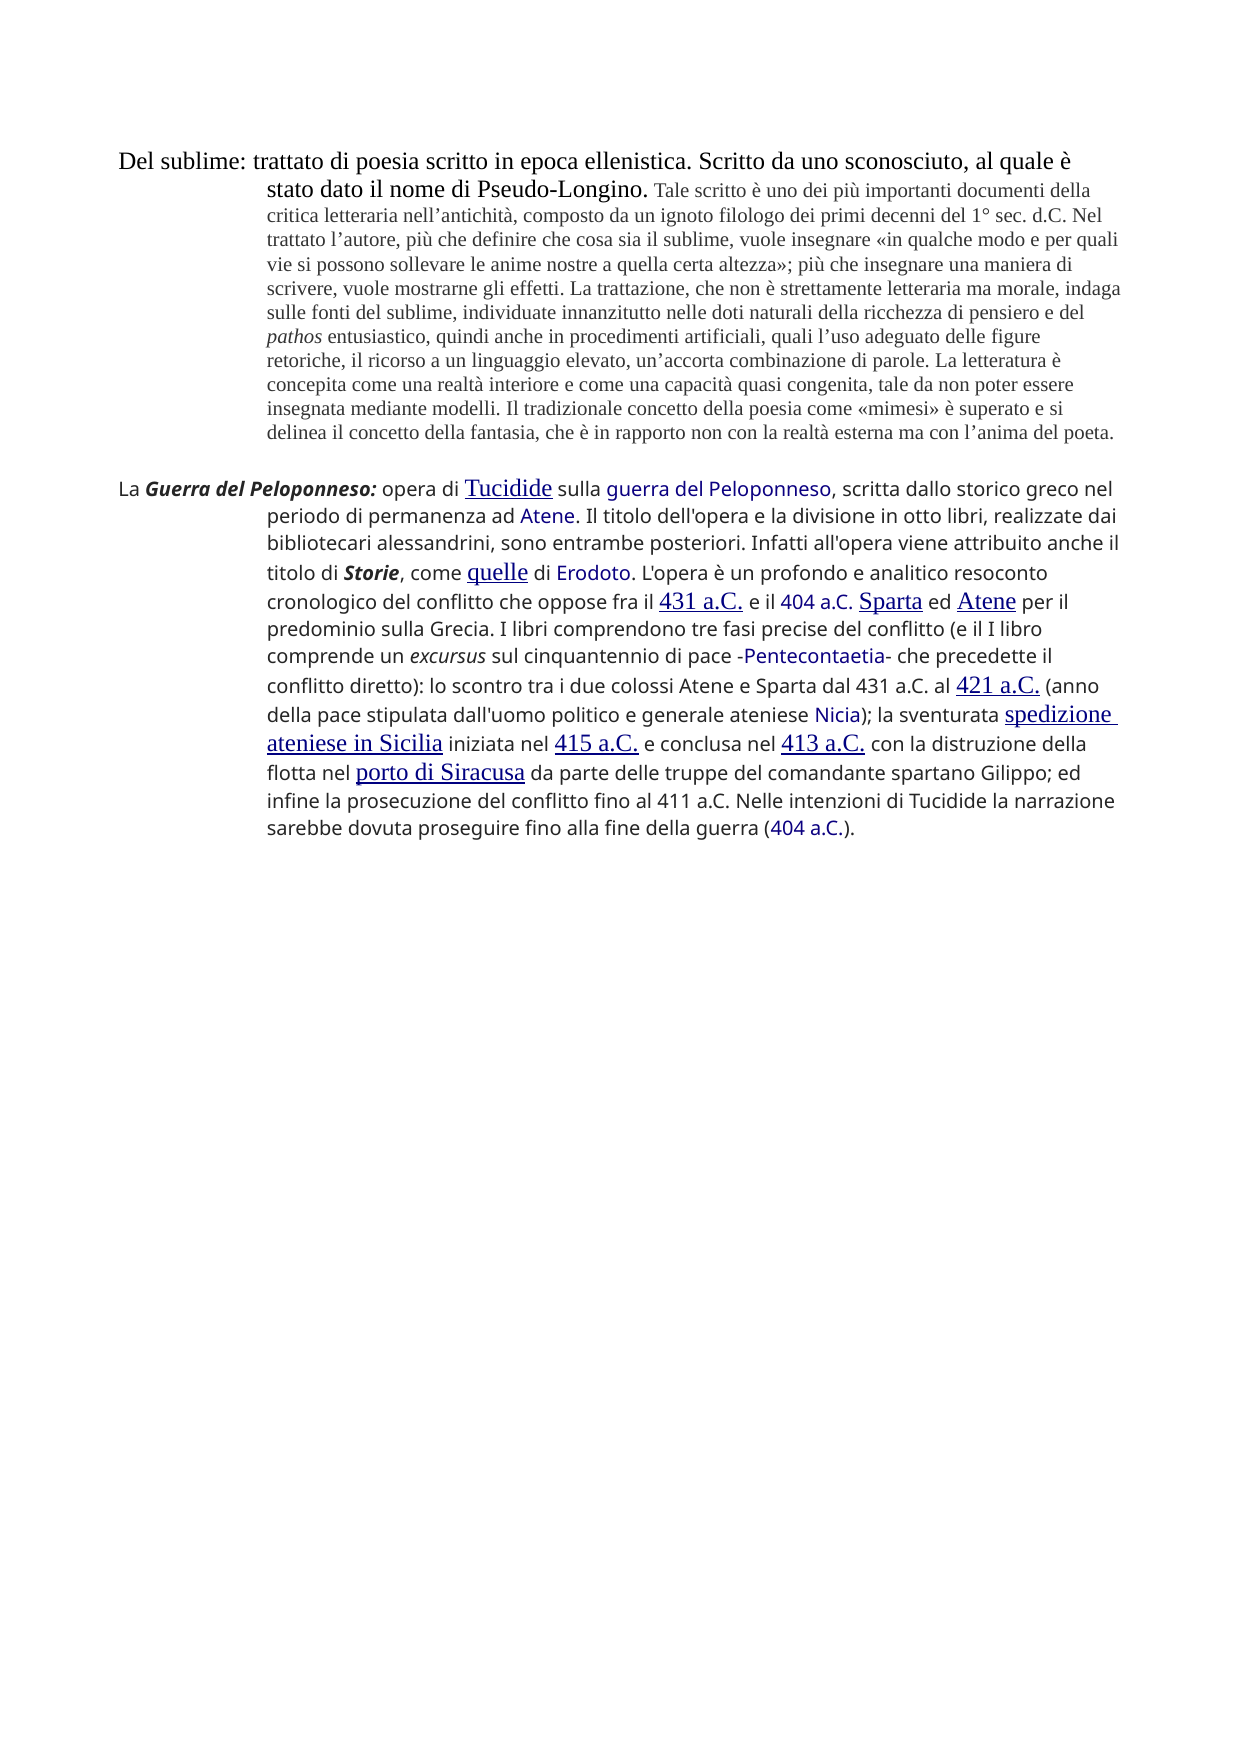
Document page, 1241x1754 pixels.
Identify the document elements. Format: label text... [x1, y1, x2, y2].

text Del sublime: trattato di poesia scritto in epoca ellenistica. Scritto da uno sconosciuto, al quale è stato dato il nome di Pseudo-Longino. Tale scritto è uno dei più importanti documenti della critica letteraria nell’antichità, composto da un ignoto filologo dei primi decenni del 1° sec. d.C. Nel trattato l’autore, più che definire che cosa sia il sublime, vuole insegnare «in qualche modo e per quali vie si possono sollevare le anime nostre a quella certa altezza»; più che insegnare una maniera di scrivere, vuole mostrarne gli effetti. La trattazione, che non è strettamente letteraria ma morale, indaga sulle fonti del sublime, individuate innanzitutto nelle doti naturali della ricchezza di pensiero e del pathos entusiastico, quindi anche in procedimenti artificiali, quali l’uso adeguato delle figure retoriche, il ricorso a un linguaggio elevato, un’accorta combinazione di parole. La letteratura è concepita come una realtà interiore e come una capacità quasi congenita, tale da non poter essere insegnata mediante modelli. Il tradizionale concetto della poesia come «mimesi» è superato e si delinea il concetto della fantasia, che è in rapporto non con la realtà esterna ma con l’anima del poeta. [118, 146, 1122, 444]
text La Guerra del Peloponneso: opera di Tucidide sulla guerra del Peloponneso, scritta dallo storico greco nel periodo di permanenza ad Atene. Il titolo dell'opera e la divisione in otto libri, realizzate dai bibliotecari alessandrini, sono entrambe posteriori. Infatti all'opera viene attribuito anche il titolo di Storie, come quelle di Erodoto. L'opera è un profondo e analitico resoconto cronologico del conflitto che oppose fra il 431 a.C. e il 404 a.C. Sparta ed Atene per il predominio sulla Grecia. I libri comprendono tre fasi precise del conflitto (e il I libro comprende un excursus sul cinquantennio di pace -Pentecontaetia- che precedette il conflitto diretto): lo scontro tra i due colossi Atene e Sparta dal 431 a.C. al 421 a.C. (anno della pace stipulata dall'uomo politico e generale ateniese Nicia); la sventurata spedizione ateniese in Sicilia iniziata nel 415 a.C. e conclusa nel 413 a.C. con la distruzione della flotta nel porto di Siracusa da parte delle truppe del comandante spartano Gilippo; ed infine la prosecuzione del conflitto fino al 411 a.C. Nelle intenzioni di Tucidide la narrazione sarebbe dovuta proseguire fino alla fine della guerra (404 a.C.). [118, 473, 1122, 841]
